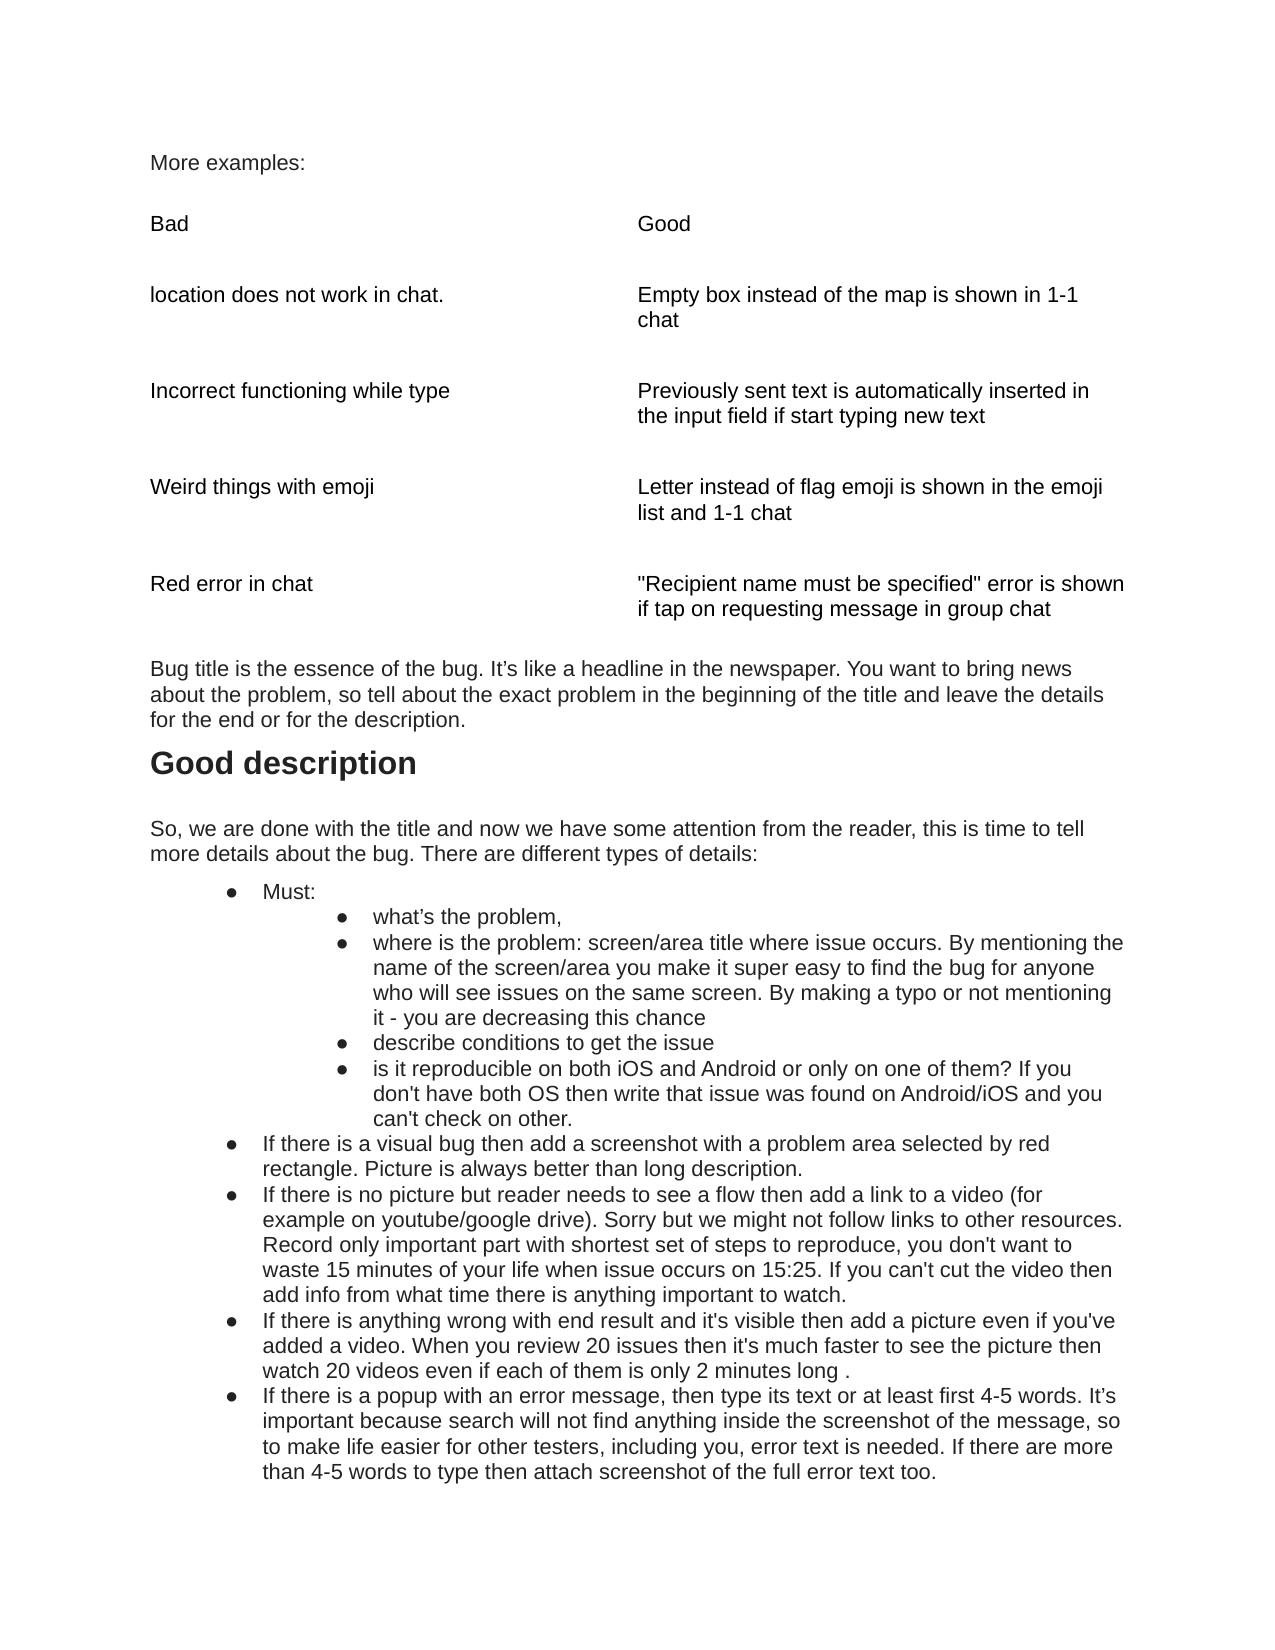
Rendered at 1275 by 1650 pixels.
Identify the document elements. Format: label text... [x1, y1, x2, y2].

table_cell location does not work in chat. [150, 259, 637, 355]
table_cell Incorrect functioning while type [150, 355, 637, 451]
list what’s the problem, [335, 904, 1125, 929]
list Must: [225, 879, 1125, 904]
text Bug title is the essence of the bug. It’s like a headline in the newspaper. You want to bring news about the problem, so tell about the exact problem in the beginning of the title and leave the details for the end or for the description. [150, 656, 1125, 732]
list If there is a visual bug then add a screenshot with a problem area selected by red rectangle. Picture is always better than long description. [225, 1131, 1125, 1182]
list If there is a popup with an error message, then type its text or at least first 4-5 words. It’s important because search will not find anything inside the screenshot of the message, so to make life easier for other testers, including you, error text is needed. If there are more than 4-5 words to type then attach screenshot of the full error text too. [225, 1383, 1125, 1484]
list describe conditions to get the issue [335, 1030, 1125, 1056]
table_header Bad [150, 188, 637, 259]
text More examples: [150, 150, 1125, 175]
list where is the problem: screen/area title where issue occurs. By mentioning the name of the screen/area you make it super easy to find the bug for anyone who will see issues on the same screen. By making a typo or not mentioning it - you are decreasing this chance [335, 929, 1125, 1030]
table_cell Previously sent text is automatically inserted in the input field if start typing new text [638, 355, 1125, 451]
list If there is no picture but reader needs to see a flow then add a link to a video (for example on youtube/google drive). Sorry but we might not follow links to other resources. Record only important part with shortest set of steps to reproduce, you don't want to waste 15 minutes of your life when issue occurs on 15:25. If you can't cut the video then add info from what time there is anything important to watch. [225, 1182, 1125, 1308]
table_cell Weird things with emoji [150, 451, 637, 547]
table_cell Empty box instead of the map is shown in 1-1 chat [638, 259, 1125, 355]
table_cell "Recipient name must be specified" error is shown if tap on requesting message in group chat [638, 548, 1125, 644]
subtitle Good description [150, 732, 1125, 781]
list If there is anything wrong with end result and it's visible then add a picture even if you've added a video. When you review 20 issues then it's much faster to see the picture then watch 20 videos even if each of them is only 2 minutes long . [225, 1308, 1125, 1383]
table_cell Red error in chat [150, 548, 637, 644]
text So, we are done with the title and now we have some attention from the reader, this is time to tell more details about the bug. There are different types of details: [150, 816, 1125, 867]
table_header Good [638, 188, 1125, 259]
list is it reproducible on both iOS and Android or only on one of them? If you don't have both OS then write that issue was found on Android/iOS and you can't check on other. [335, 1056, 1125, 1131]
table_cell Letter instead of flag emoji is shown in the emoji list and 1-1 chat [638, 451, 1125, 547]
